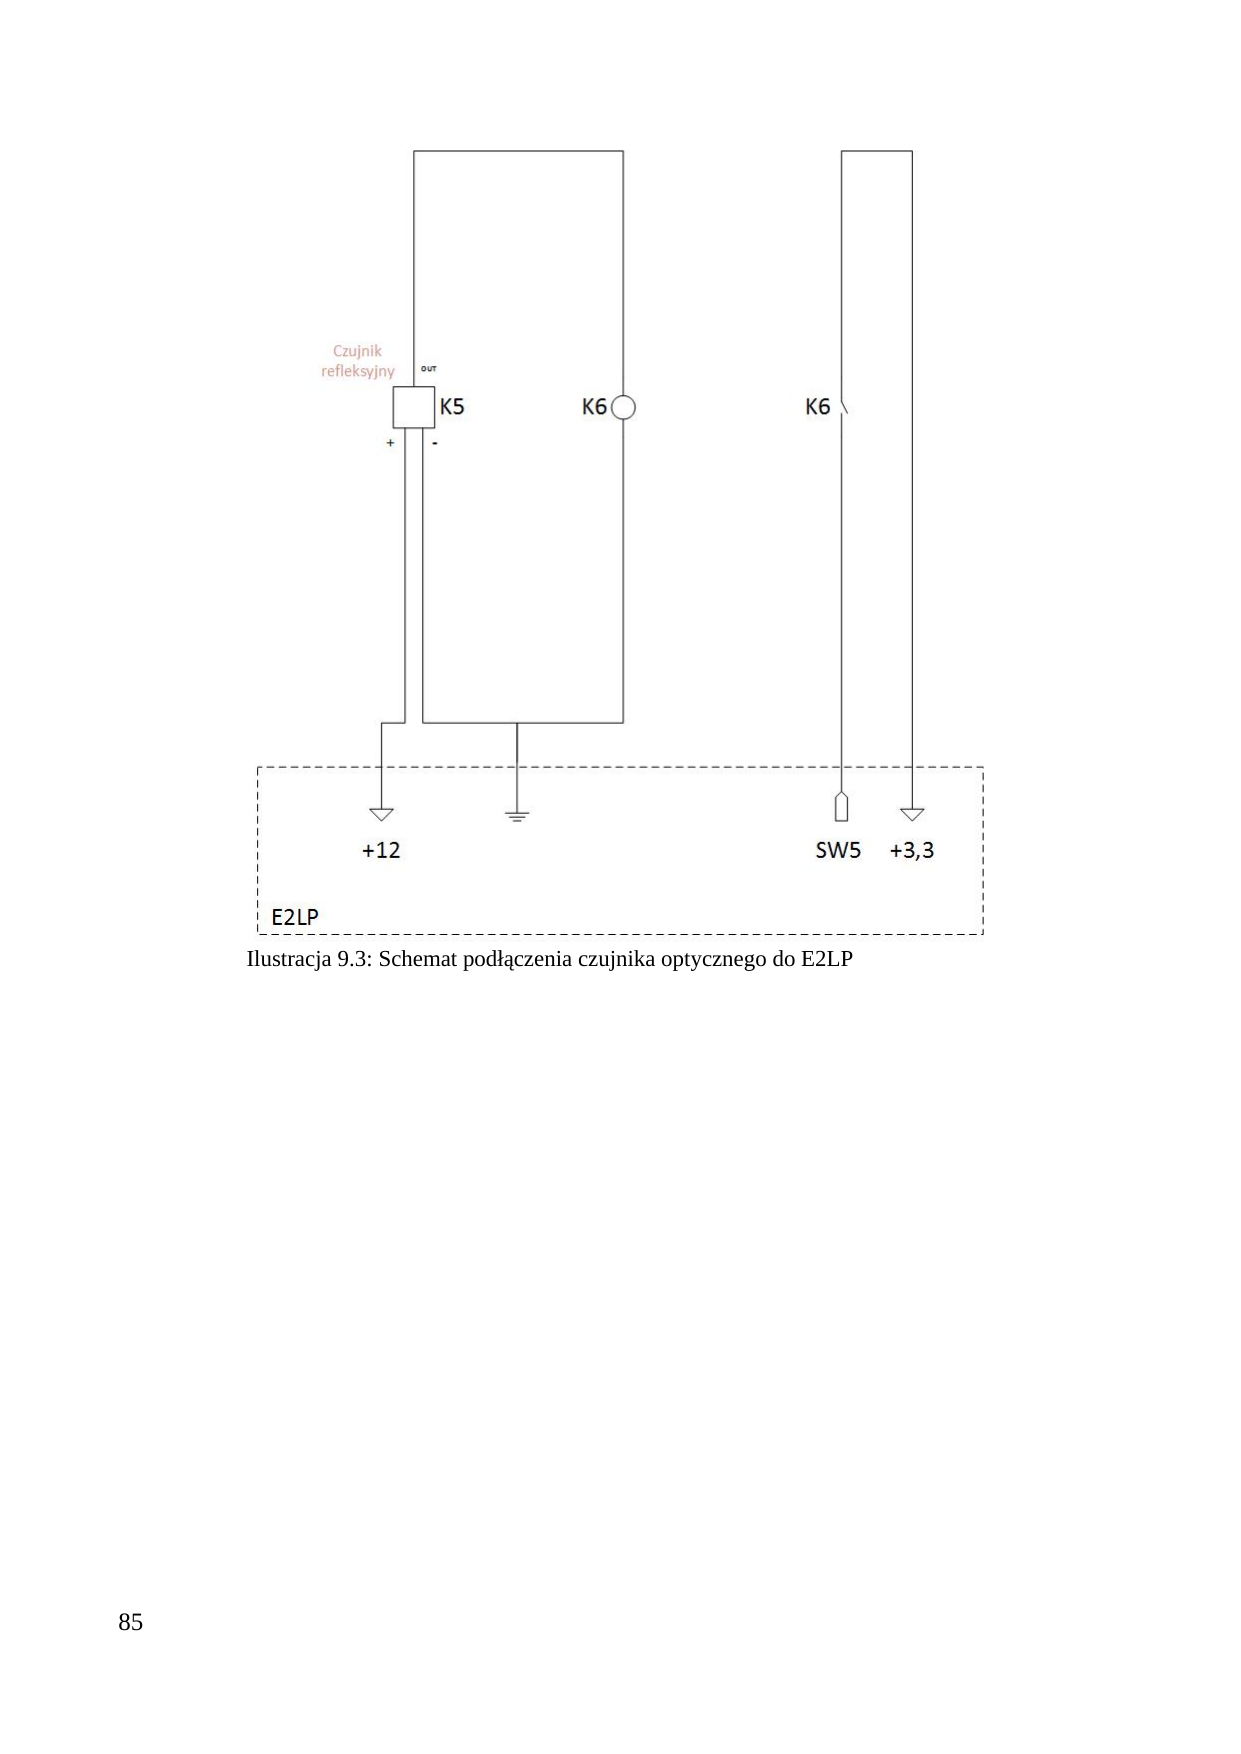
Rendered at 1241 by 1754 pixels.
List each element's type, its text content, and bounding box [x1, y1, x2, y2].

picture [246, 150, 985, 945]
text Ilustracja 9.3: Schemat podłączenia czujnika optycznego do E2LP [246, 945, 984, 971]
